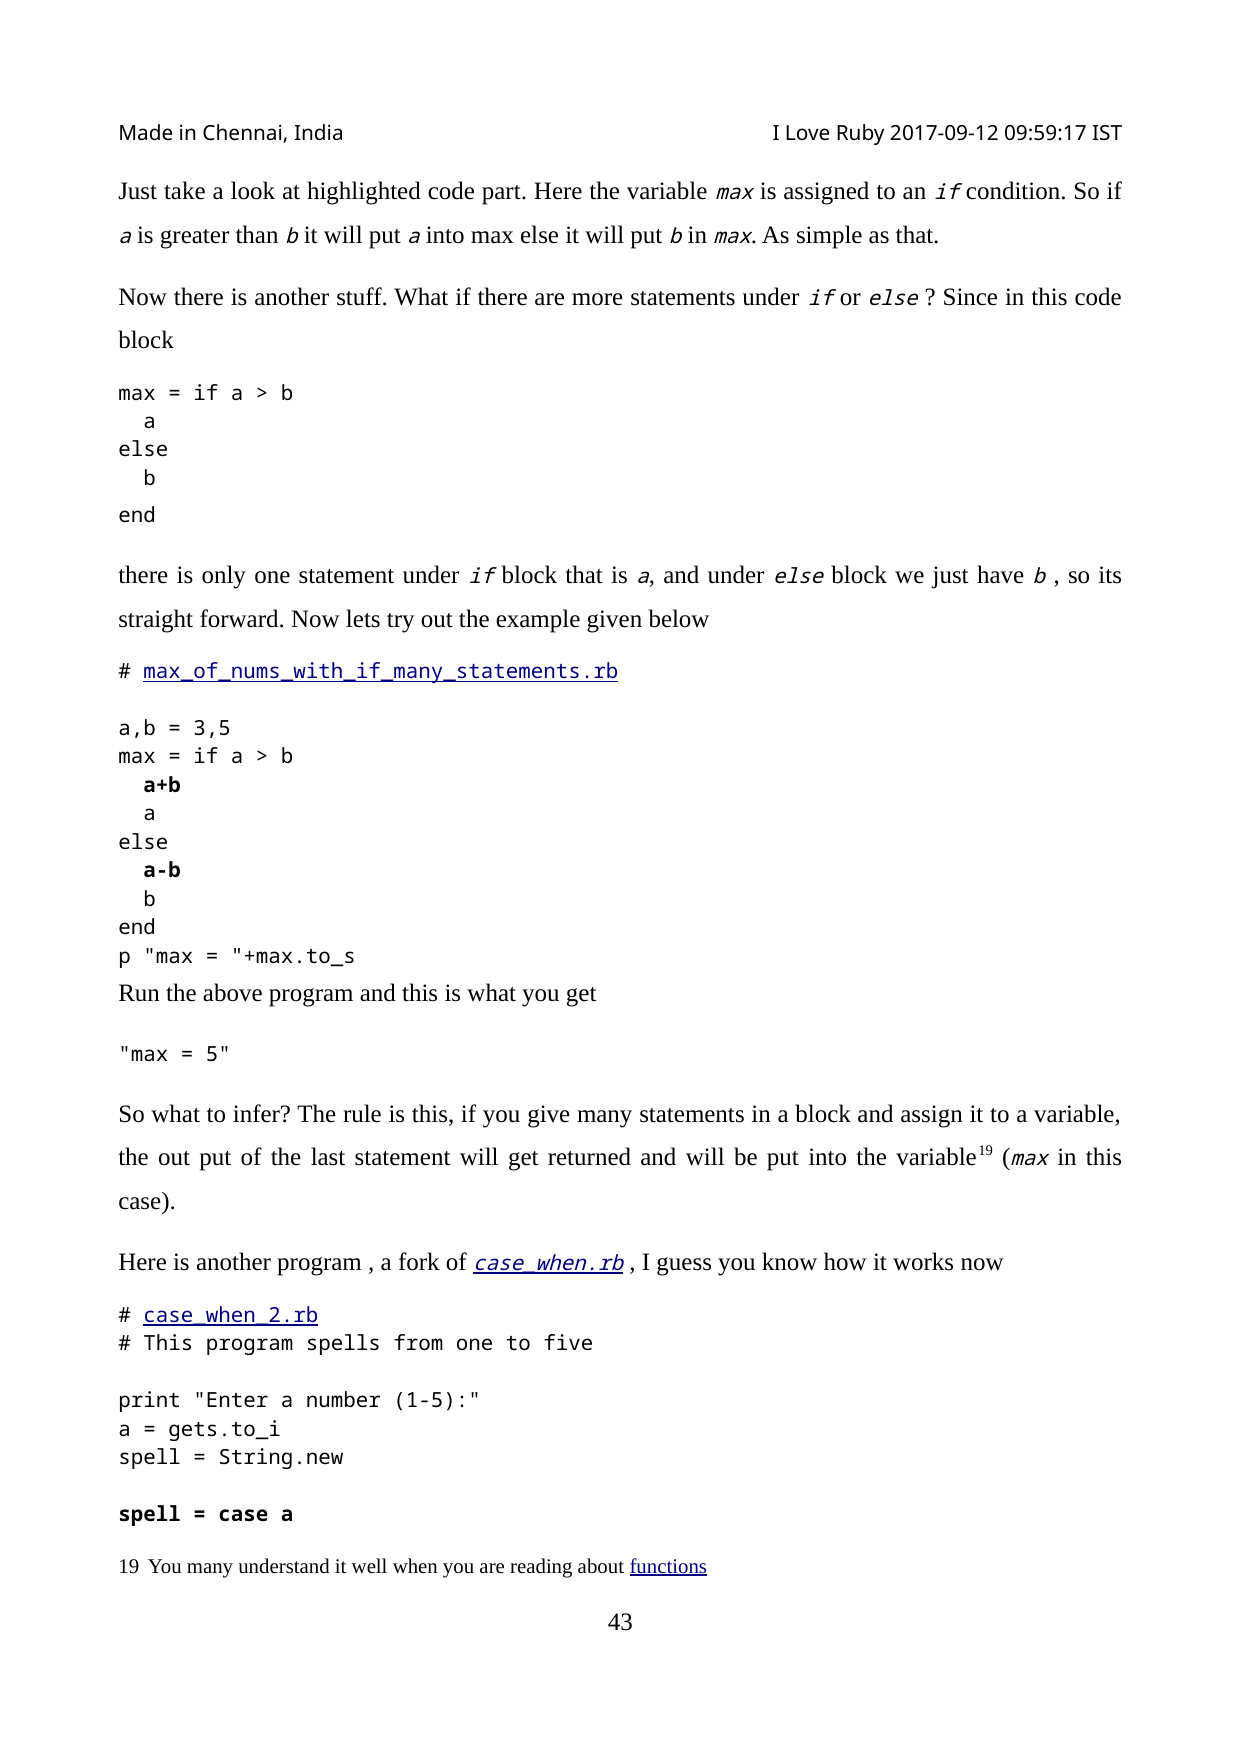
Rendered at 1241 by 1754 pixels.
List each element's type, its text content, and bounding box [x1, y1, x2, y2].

text spell = case a [118, 1499, 1122, 1527]
text else [118, 827, 1122, 855]
text max = if a > b [118, 742, 1122, 770]
text end [118, 912, 1122, 941]
text b [118, 463, 1122, 491]
text else [118, 434, 1122, 463]
text a,b = 3,5 [118, 713, 1122, 742]
text # max_of_nums_with_if_many_statements.rb [118, 656, 1122, 685]
text a [118, 406, 1122, 434]
text end [118, 500, 1122, 529]
text spell = String.new [118, 1442, 1122, 1471]
text So what to infer? The rule is this, if you give many statements in a block and assign it to a variable, the out put of the last statement will get returned and will be put into the variable (max in this case). [118, 1099, 1122, 1215]
text You many understand it well when you are reading about functions [118, 1553, 1122, 1578]
text Now there is another stuff. What if there are more statements under if or else ? Since in this code block [118, 282, 1122, 354]
text "max = 5" [118, 1039, 1122, 1067]
text a = gets.to_i [118, 1414, 1122, 1442]
text max = if a > b [118, 378, 1122, 406]
text b [118, 884, 1122, 912]
text there is only one statement under if block that is a, and under else block we just have b , so its straight forward. Now lets try out the example given below [118, 561, 1122, 633]
text a+b [118, 770, 1122, 798]
text p "max = "+max.to_s [118, 941, 1122, 969]
text a-b [118, 855, 1122, 884]
text # This program spells from one to five [118, 1328, 1122, 1357]
text print "Enter a number (1-5):" [118, 1385, 1122, 1414]
text # case_when_2.rb [118, 1300, 1122, 1328]
text a [118, 798, 1122, 827]
text Run the above program and this is what you get [118, 978, 1122, 1007]
text Here is another program , a fork of case_when.rb , I guess you know how it works now [118, 1247, 1122, 1276]
text Just take a look at highlighted code part. Here the variable max is assigned to an if condition. So if a is greater than b it will put a into max else it will put b in max. As simple as that. [118, 176, 1122, 249]
